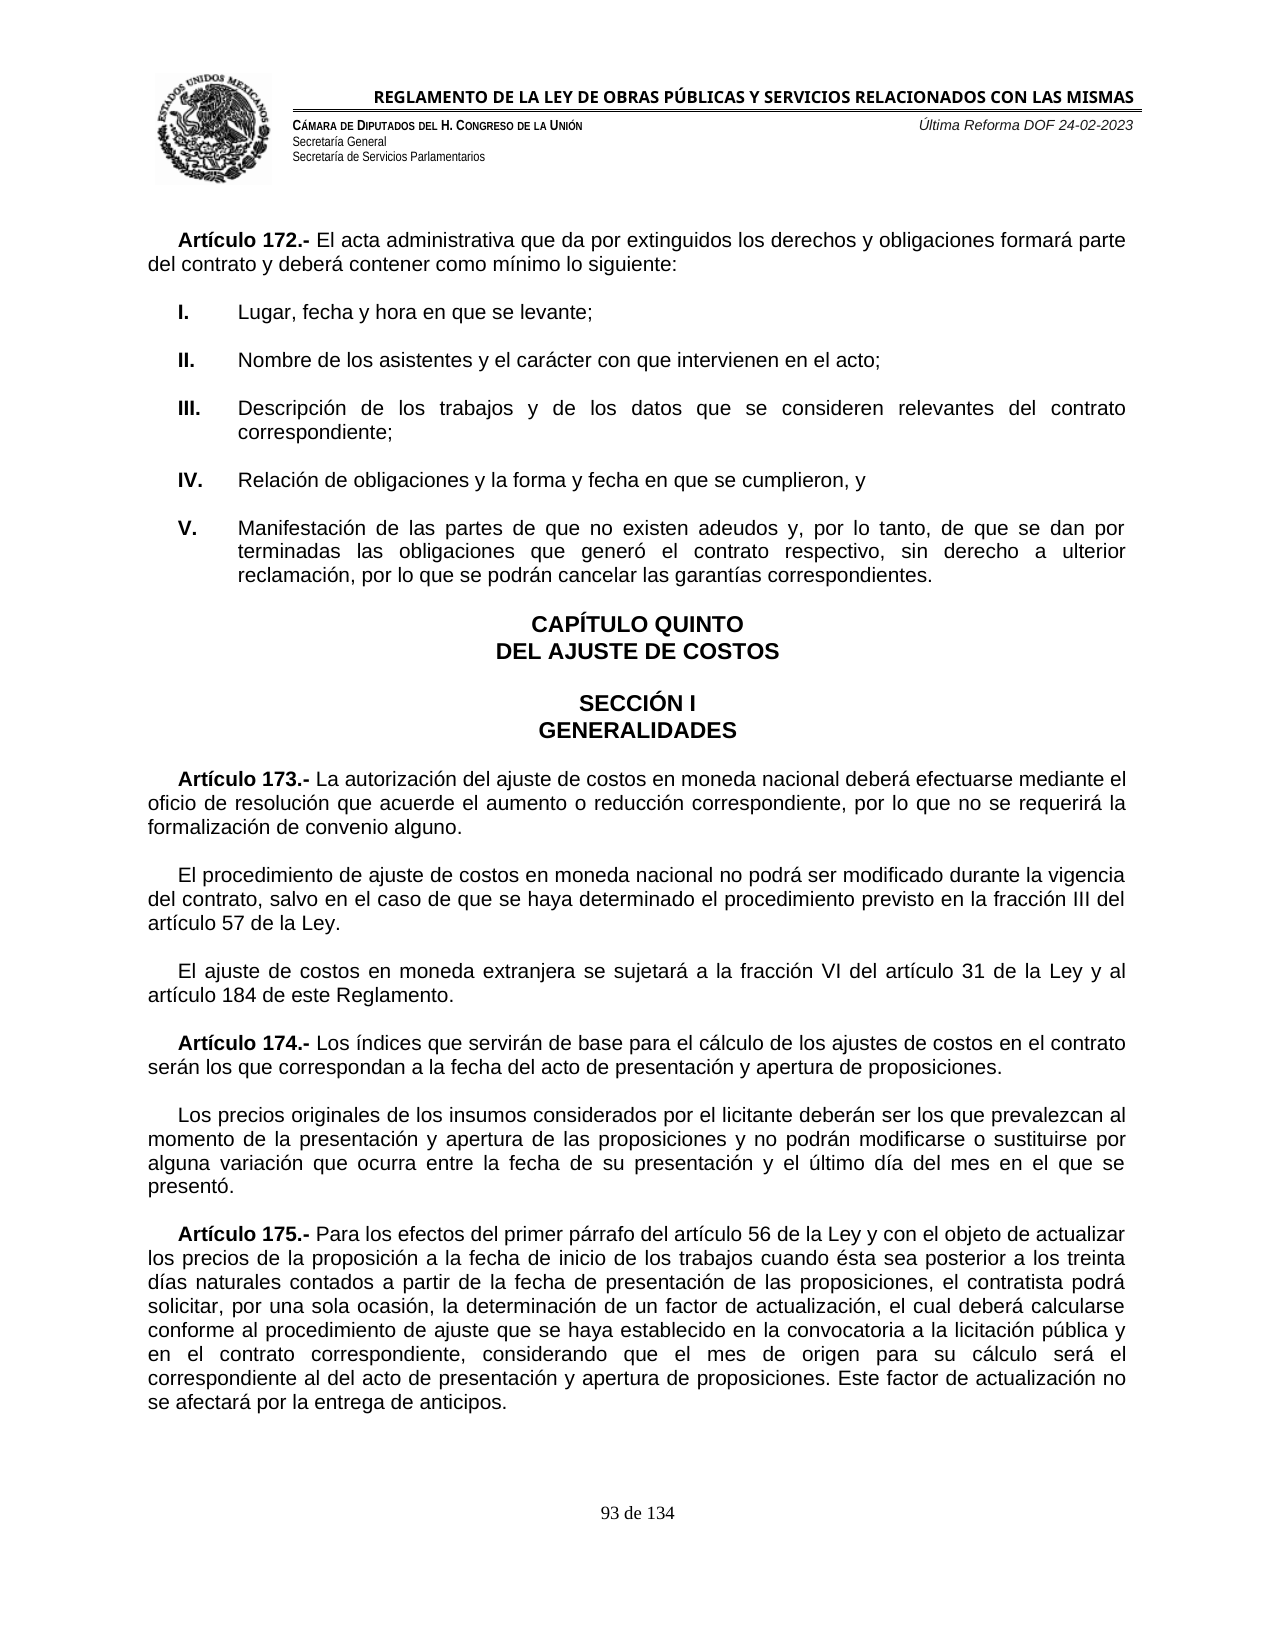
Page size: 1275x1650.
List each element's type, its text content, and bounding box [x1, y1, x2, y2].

text El ajuste de costos en moneda extranjera se sujetará a la fracción VI del artículo 31 de la Ley y al artículo 184 de este Reglamento. [148, 959, 1127, 1007]
text El procedimiento de ajuste de costos en moneda nacional no podrá ser modificado durante la vigencia del contrato, salvo en el caso de que se haya determinado el procedimiento previsto en la fracción III del artículo 57 de la Ley. [148, 863, 1127, 935]
text III. Descripción de los trabajos y de los datos que se consideren relevantes del contrato correspondiente; [178, 396, 1127, 443]
text Artículo 175.- Para los efectos del primer párrafo del artículo 56 de la Ley y con el objeto de actualizar los precios de la proposición a la fecha de inicio de los trabajos cuando ésta sea posterior a los treinta días naturales contados a partir de la fecha de presentación de las proposiciones, el contratista podrá solicitar, por una sola ocasión, la determinación de un factor de actualización, el cual deberá calcularse conforme al procedimiento de ajuste que se haya establecido en la convocatoria a la licitación pública y en el contrato correspondiente, considerando que el mes de origen para su cálculo será el correspondiente al del acto de presentación y apertura de proposiciones. Este factor de actualización no se afectará por la entrega de anticipos. [148, 1222, 1127, 1414]
text Artículo 174.- Los índices que servirán de base para el cálculo de los ajustes de costos en el contrato serán los que correspondan a la fecha del acto de presentación y apertura de proposiciones. [148, 1031, 1127, 1078]
text Artículo 173.- La autorización del ajuste de costos en moneda nacional deberá efectuarse mediante el oficio de resolución que acuerde el aumento o reducción correspondiente, por lo que no se requerirá la formalización de convenio alguno. [148, 767, 1127, 839]
text IV. Relación de obligaciones y la forma y fecha en que se cumplieron, y [178, 467, 1127, 491]
text I. Lugar, fecha y hora en que se levante; [178, 300, 1127, 324]
text SECCIÓN I [148, 690, 1127, 717]
text CAPÍTULO QUINTO [148, 611, 1127, 638]
text II. Nombre de los asistentes y el carácter con que intervienen en el acto; [178, 348, 1127, 372]
text GENERALIDADES [148, 717, 1127, 743]
text V. Manifestación de las partes de que no existen adeudos y, por lo tanto, de que se dan por terminadas las obligaciones que generó el contrato respectivo, sin derecho a ulterior reclamación, por lo que se podrán cancelar las garantías correspondientes. [178, 515, 1127, 587]
text Los precios originales de los insumos considerados por el licitante deberán ser los que prevalezcan al momento de la presentación y apertura de las proposiciones y no podrán modificarse o sustituirse por alguna variación que ocurra entre la fecha de su presentación y el último día del mes en el que se presentó. [148, 1102, 1127, 1198]
text DEL AJUSTE DE COSTOS [148, 638, 1127, 664]
text Artículo 172.- El acta administrativa que da por extinguidos los derechos y obligaciones formará parte del contrato y deberá contener como mínimo lo siguiente: [148, 228, 1127, 276]
